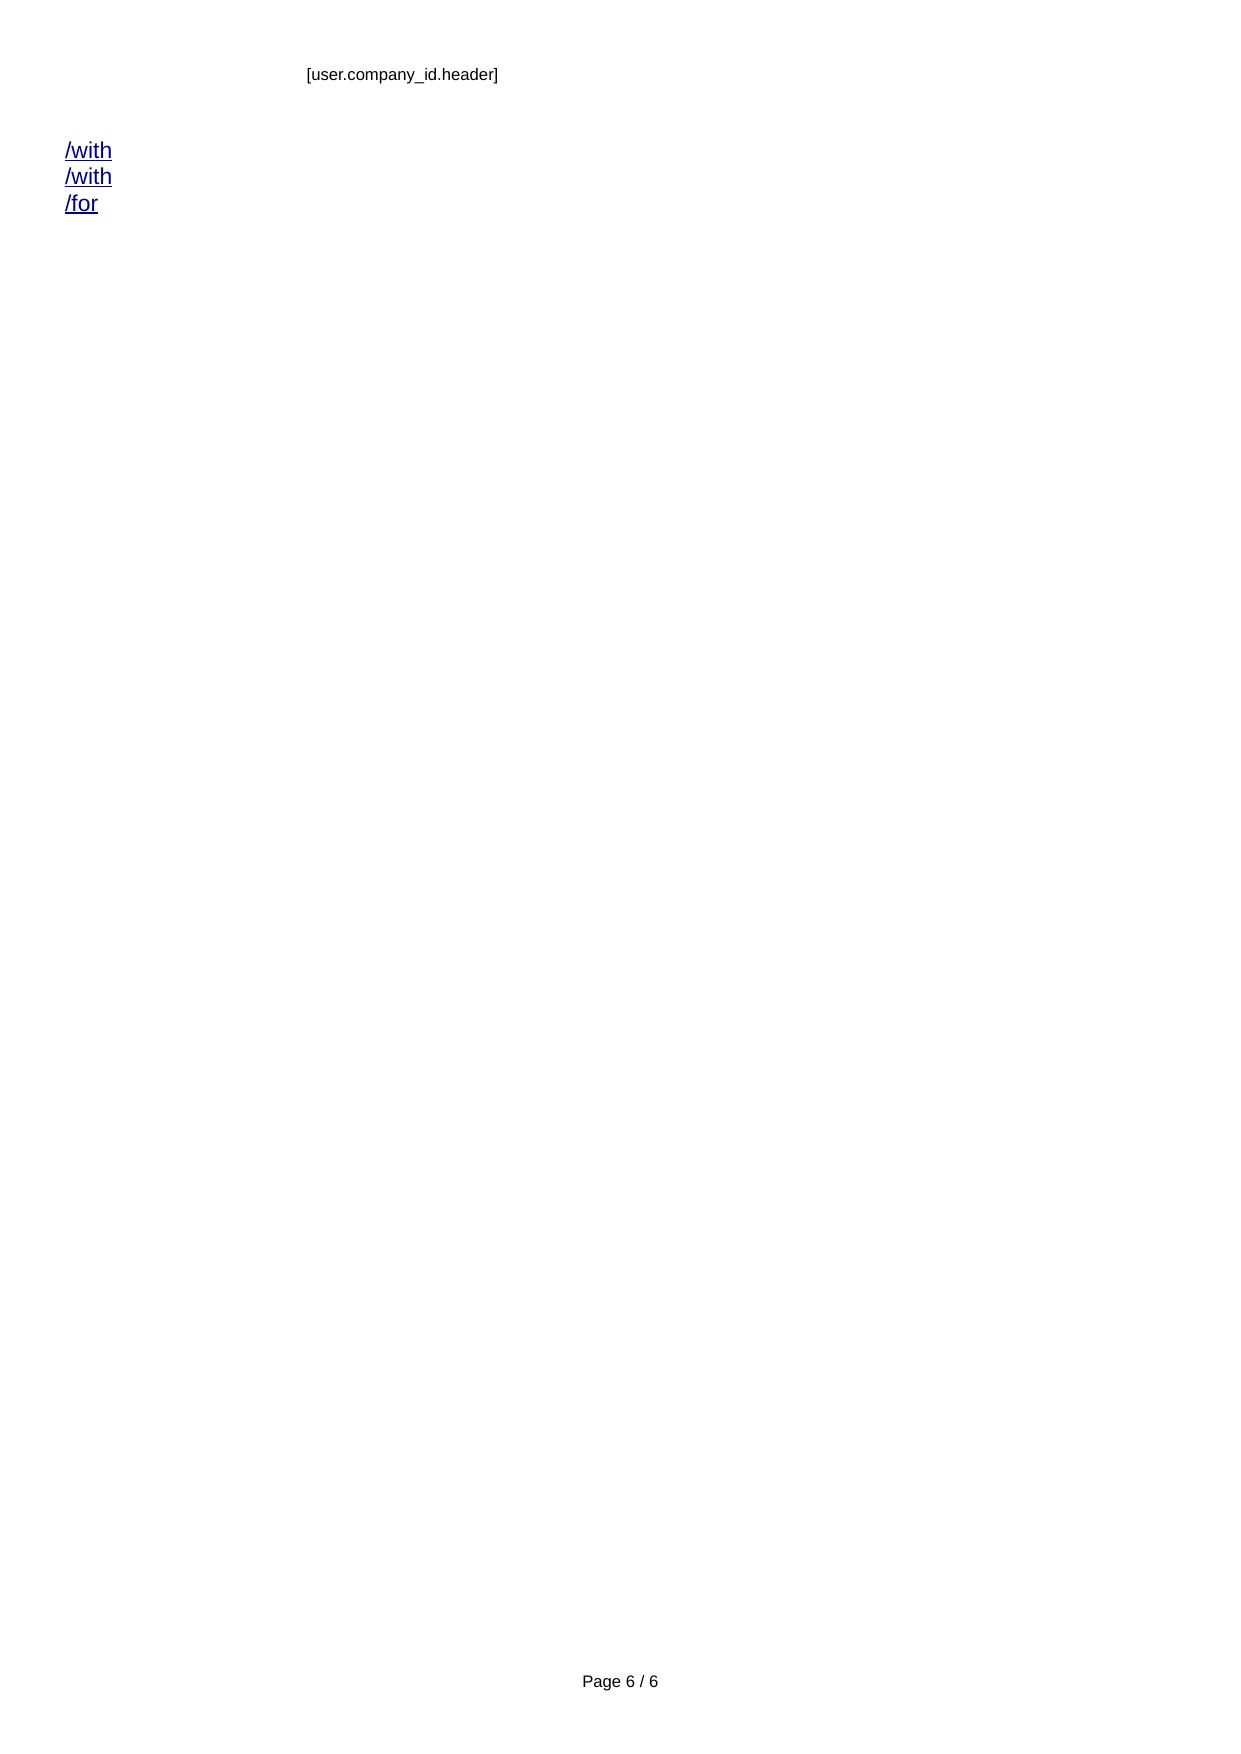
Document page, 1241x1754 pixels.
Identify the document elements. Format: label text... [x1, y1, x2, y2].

text /with [65, 137, 1175, 163]
text /for [65, 189, 1175, 216]
text /with [65, 163, 1175, 189]
